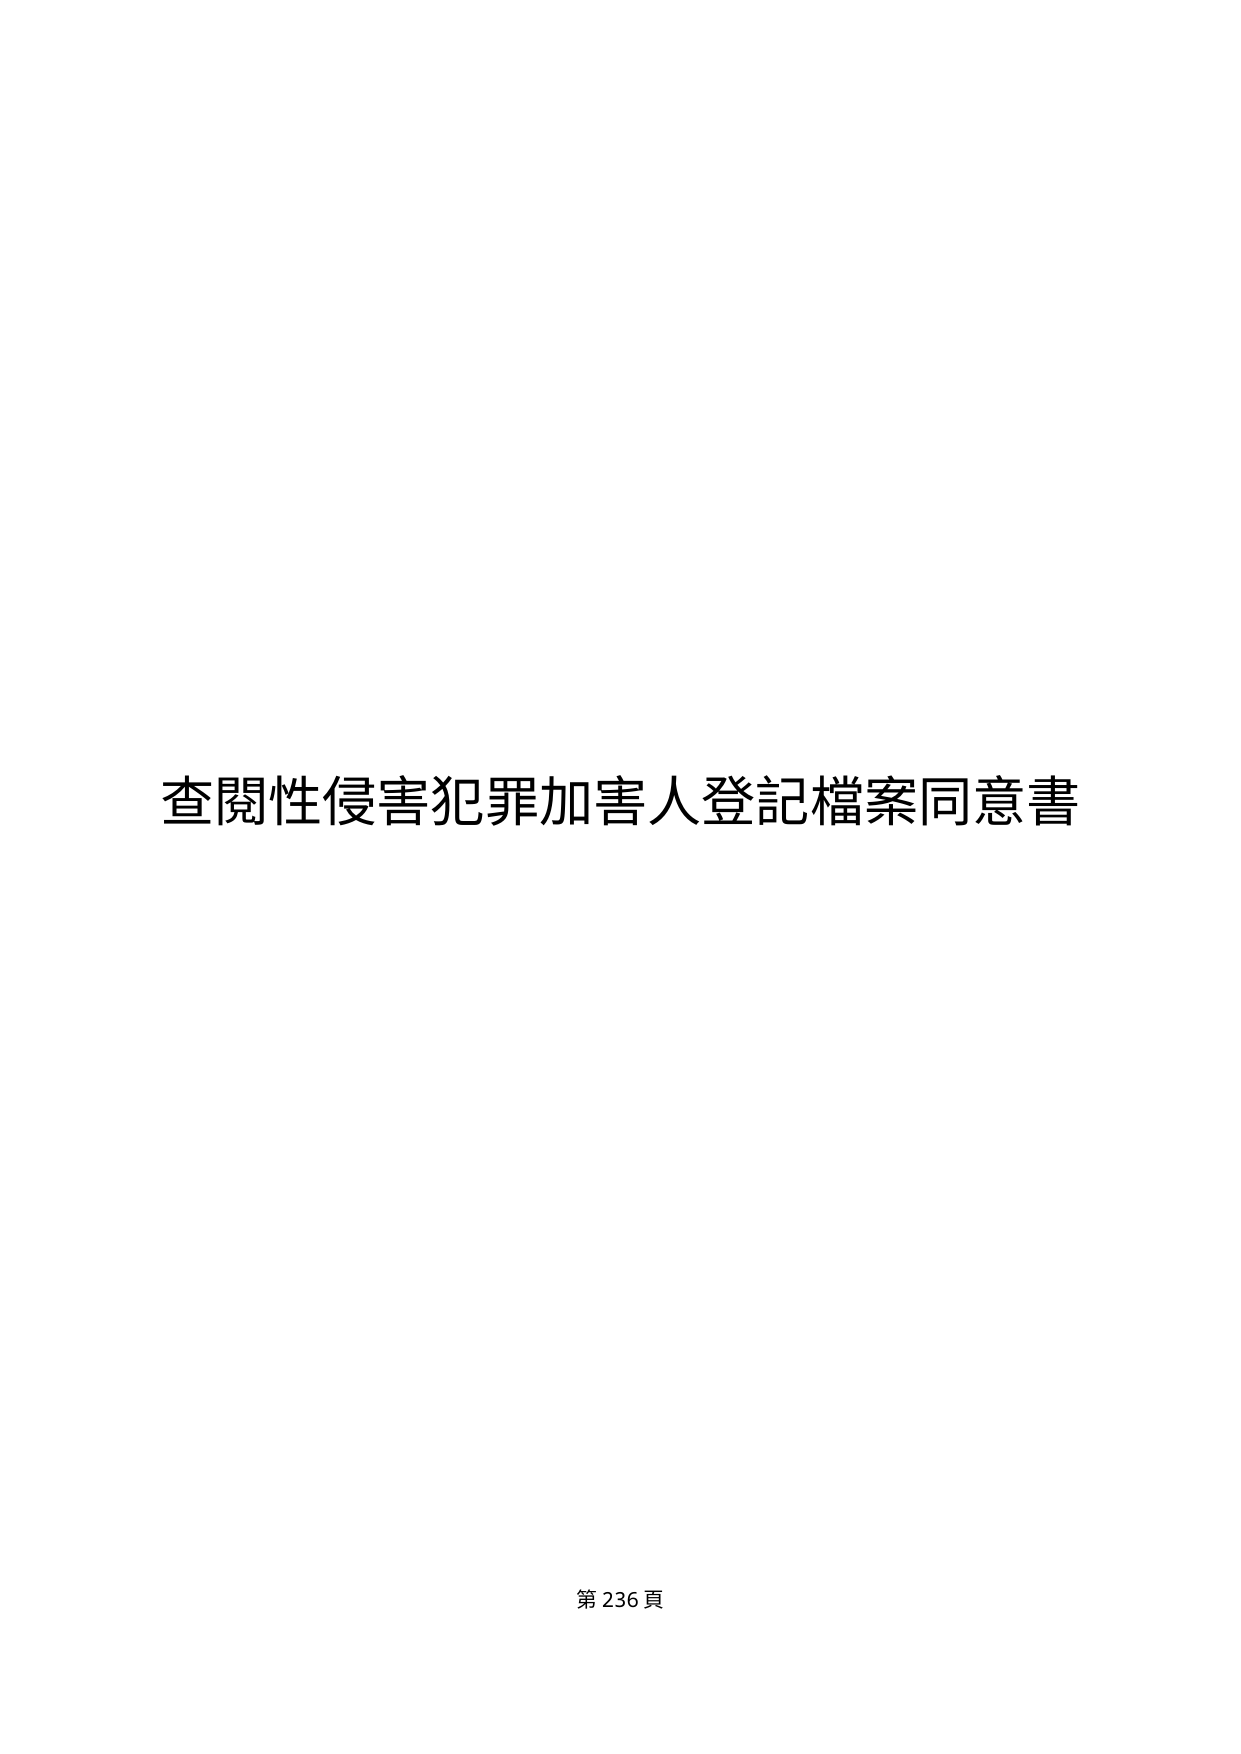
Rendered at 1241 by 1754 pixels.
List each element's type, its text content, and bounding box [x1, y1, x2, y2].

text 查閱性侵害犯罪加害人登記檔案同意書 [118, 758, 1122, 837]
